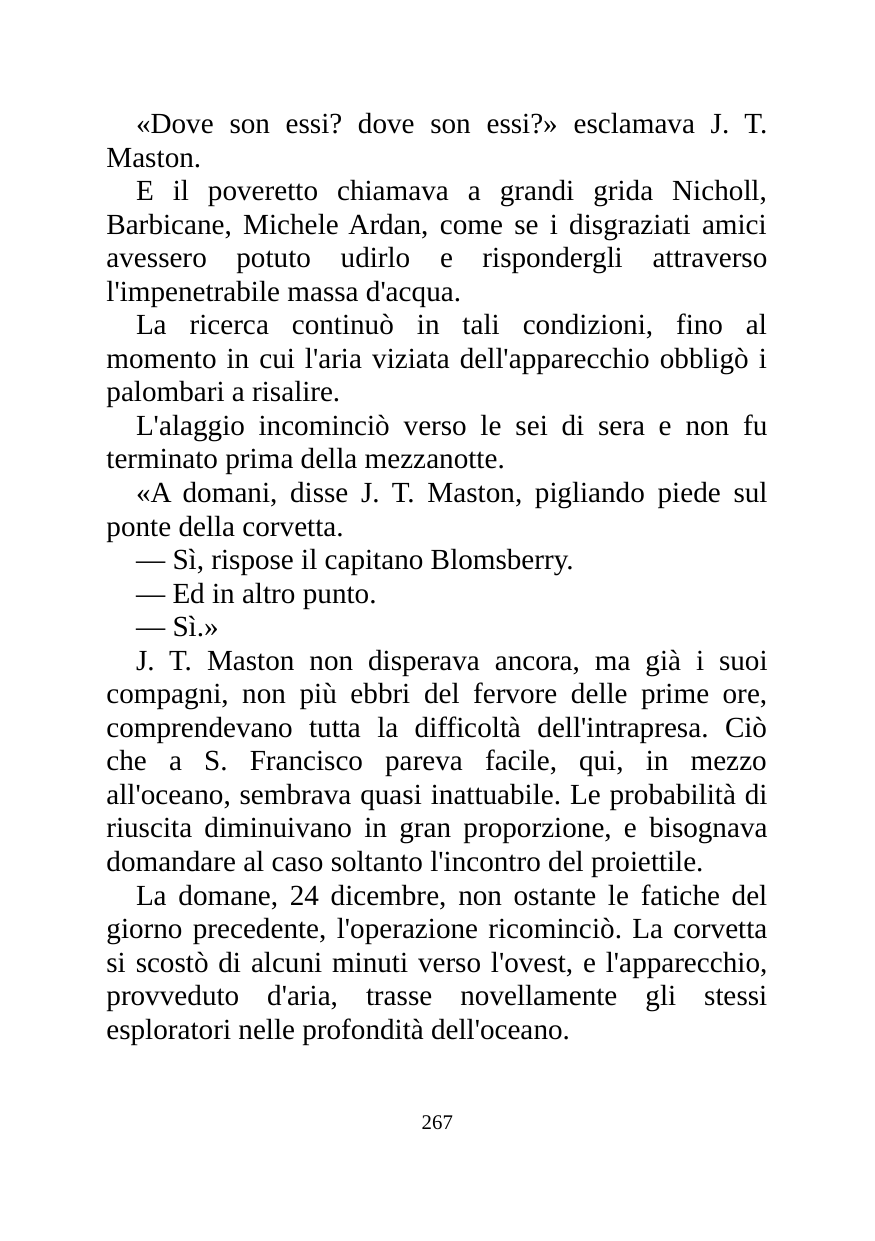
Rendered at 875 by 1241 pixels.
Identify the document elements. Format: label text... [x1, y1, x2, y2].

text E il poveretto chiamava a grandi grida Nicholl, Barbicane, Michele Ardan, come se i disgraziati amici avessero potuto udirlo e rispondergli attraverso l'impenetrabile massa d'acqua. [106, 173, 768, 307]
text «A domani, disse J. T. Maston, pigliando piede sul ponte della corvetta. [106, 475, 768, 542]
text — Sì, rispose il capitano Blomsberry. [106, 542, 768, 576]
text — Sì.» [106, 609, 768, 643]
text La ricerca continuò in tali condizioni, fino al momento in cui l'aria viziata dell'apparecchio obbligò i palombari a risalire. [106, 307, 768, 408]
text L'alaggio incominciò verso le sei di sera e non fu terminato prima della mezzanotte. [106, 408, 768, 475]
text «Dove son essi? dove son essi?» esclamava J. T. Maston. [106, 106, 768, 173]
text La domane, 24 dicembre, non ostante le fatiche del giorno precedente, l'operazione ricominciò. La corvetta si scostò di alcuni minuti verso l'ovest, e l'apparecchio, provveduto d'aria, trasse novellamente gli stessi esploratori nelle profondità dell'oceano. [106, 878, 768, 1045]
text J. T. Maston non disperava ancora, ma già i suoi compagni, non più ebbri del fervore delle prime ore, comprendevano tutta la difficoltà dell'intrapresa. Ciò che a S. Francisco pareva facile, qui, in mezzo all'oceano, sembrava quasi inattuabile. Le probabilità di riuscita diminuivano in gran proporzione, e bisognava domandare al caso soltanto l'incontro del proiettile. [106, 643, 768, 878]
text — Ed in altro punto. [106, 576, 768, 609]
